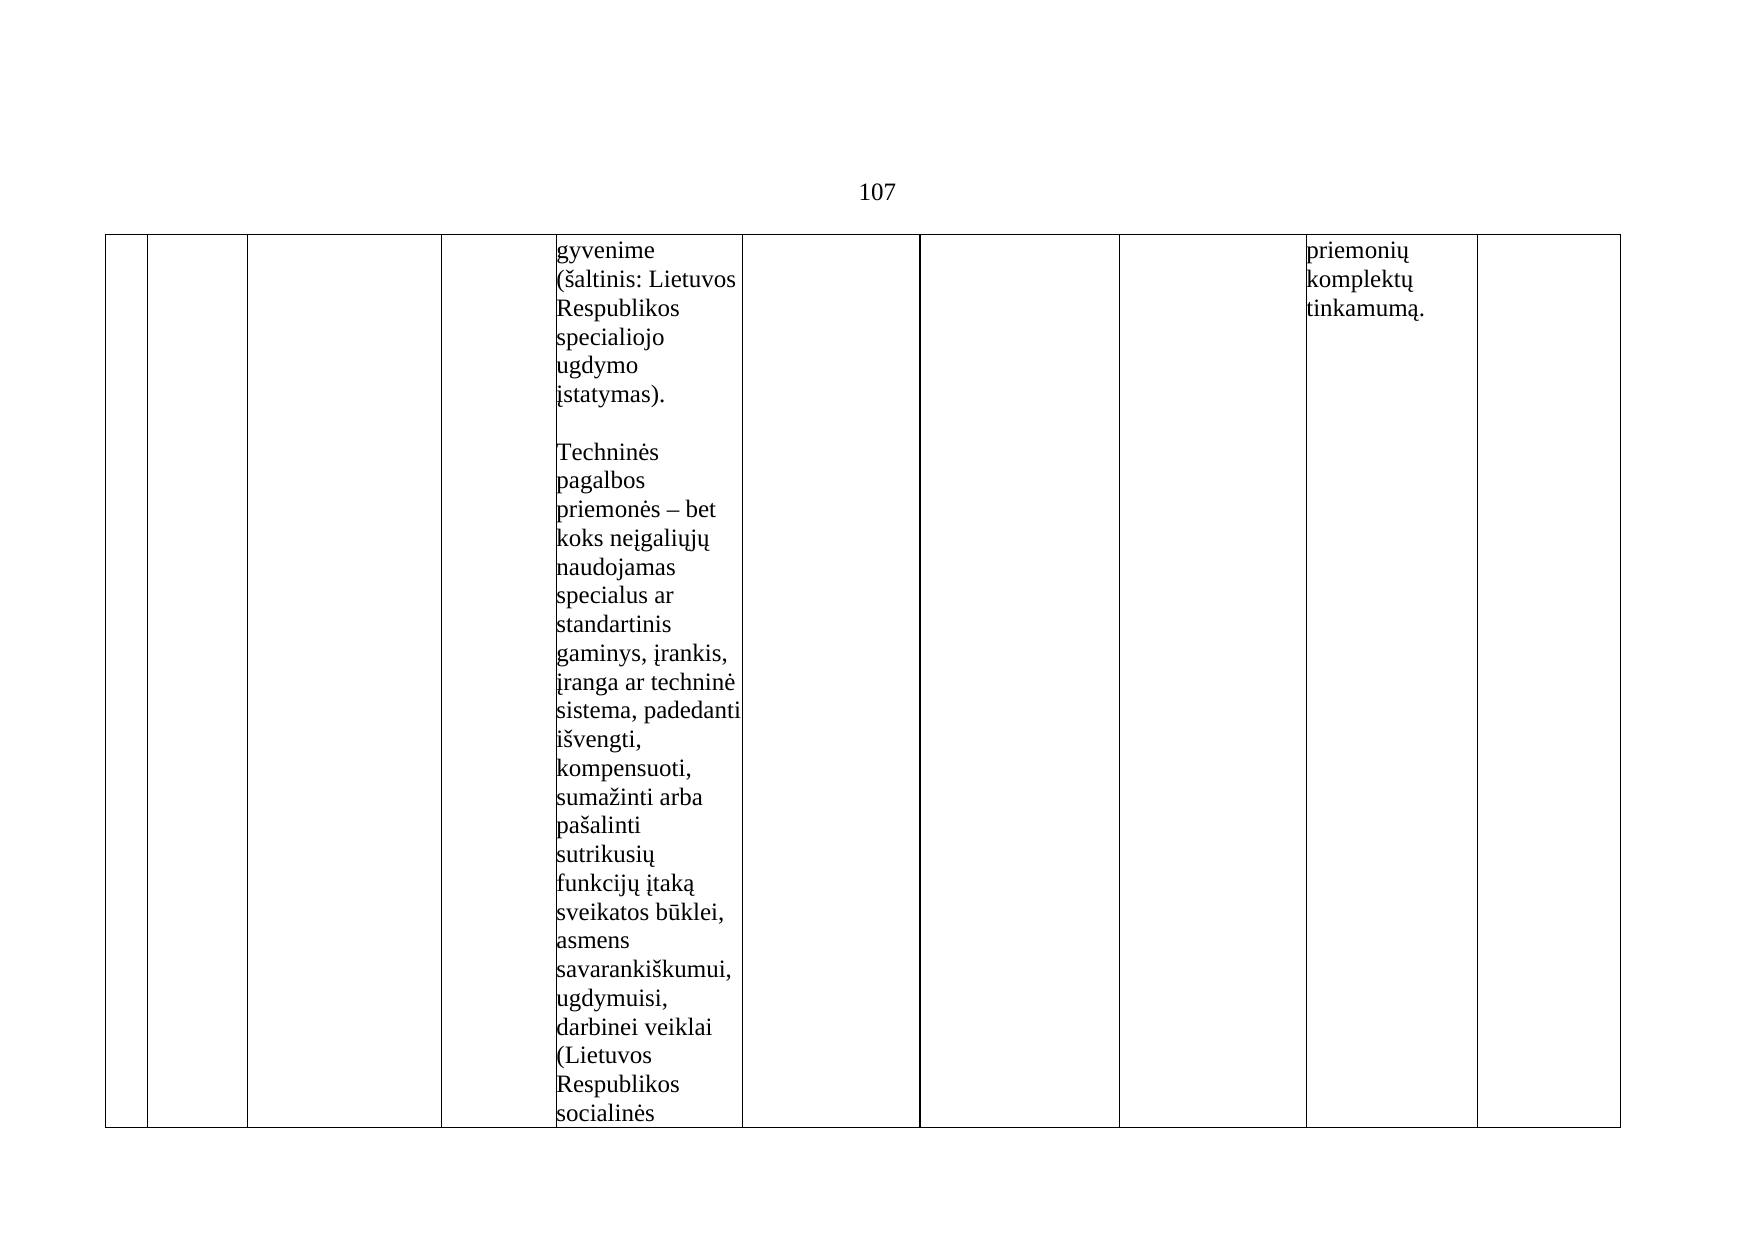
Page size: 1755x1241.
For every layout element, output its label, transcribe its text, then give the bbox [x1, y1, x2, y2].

table_cell [1120, 235, 1306, 1127]
table_cell [442, 235, 556, 1127]
table_cell [743, 235, 919, 1127]
table_cell gyvenime (šaltinis: Lietuvos Respublikos specialiojo ugdymo įstatymas). Techninės pagalbos priemonės – bet koks neįgaliųjų naudojamas specialus ar standartinis gaminys, įrankis, įranga ar techninė sistema, padedanti išvengti, kompensuoti, sumažinti arba pašalinti sutrikusių funkcijų įtaką sveikatos būklei, asmens savarankiškumui, ugdymuisi, darbinei veiklai (Lietuvos Respublikos socialinės [557, 235, 742, 1127]
table_cell [148, 235, 247, 1127]
table_cell [106, 235, 147, 1127]
table_cell priemonių komplektų tinkamumą. [1307, 235, 1477, 1127]
table_cell [248, 235, 441, 1127]
table_cell [921, 235, 1119, 1127]
table_cell [1478, 235, 1620, 1127]
